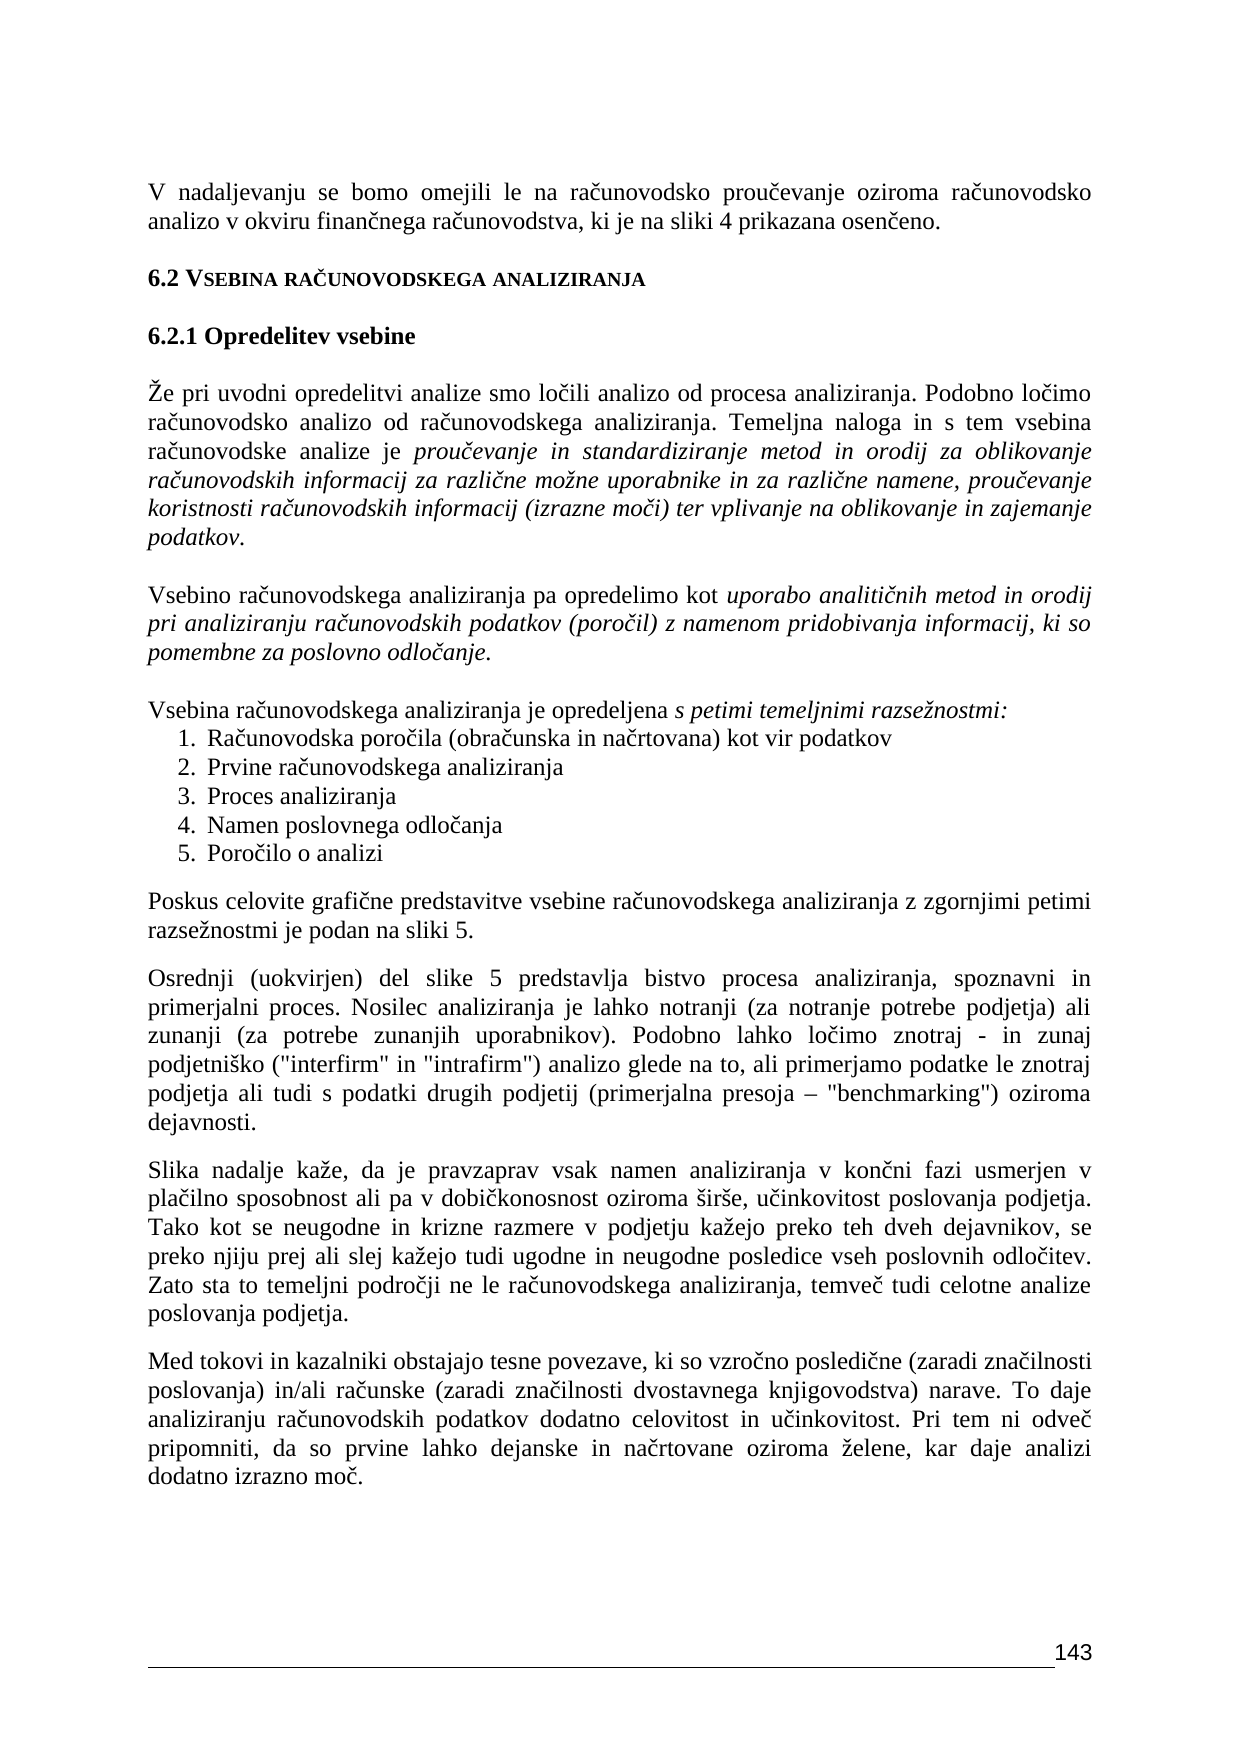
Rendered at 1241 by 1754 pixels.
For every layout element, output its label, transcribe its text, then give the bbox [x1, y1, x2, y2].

list Poročilo o analizi [177, 838, 1092, 867]
text Vsebina računovodskega analiziranja je opredeljena s petimi temeljnimi razsežnostmi: [148, 695, 1092, 723]
text Slika nadalje kaže, da je pravzaprav vsak namen analiziranja v končni fazi usmerjen v plačilno sposobnost ali pa v dobičkonosnost oziroma širše, učinkovitost poslovanja podjetja. Tako kot se neugodne in krizne razmere v podjetju kažejo preko teh dveh dejavnikov, se preko njiju prej ali slej kažejo tudi ugodne in neugodne posledice vseh poslovnih odločitev. Zato sta to temeljni področji ne le računovodskega analiziranja, temveč tudi celotne analize poslovanja podjetja. [148, 1155, 1092, 1327]
text Med tokovi in kazalniki obstajajo tesne povezave, ki so vzročno posledične (zaradi značilnosti poslovanja) in/ali računske (zaradi značilnosti dvostavnega knjigovodstva) narave. To daje analiziranju računovodskih podatkov dodatno celovitost in učinkovitost. Pri tem ni odveč pripomniti, da so prvine lahko dejanske in načrtovane oziroma želene, kar daje analizi dodatno izrazno moč. [148, 1346, 1092, 1490]
list Računovodska poročila (obračunska in načrtovana) kot vir podatkov [177, 723, 1092, 752]
text Osrednji (uokvirjen) del slike 5 predstavlja bistvo procesa analiziranja, spoznavni in primerjalni proces. Nosilec analiziranja je lahko notranji (za notranje potrebe podjetja) ali zunanji (za potrebe zunanjih uporabnikov). Podobno lahko ločimo znotraj - in zunaj podjetniško ("interfirm" in "intrafirm") analizo glede na to, ali primerjamo podatke le znotraj podjetja ali tudi s podatki drugih podjetij (primerjalna presoja – "benchmarking") oziroma dejavnosti. [148, 963, 1092, 1136]
list Proces analiziranja [177, 781, 1092, 810]
subtitle 6.2.1 Opredelitev vsebine [148, 321, 1092, 350]
text Že pri uvodni opredelitvi analize smo ločili analizo od procesa analiziranja. Podobno ločimo računovodsko analizo od računovodskega analiziranja. Temeljna naloga in s tem vsebina računovodske analize je proučevanje in standardiziranje metod in orodij za oblikovanje računovodskih informacij za različne možne uporabnike in za različne namene, proučevanje koristnosti računovodskih informacij (izrazne moči) ter vplivanje na oblikovanje in zajemanje podatkov. [148, 378, 1092, 551]
text Poskus celovite grafične predstavitve vsebine računovodskega analiziranja z zgornjimi petimi razsežnostmi je podan na sliki 5. [148, 886, 1092, 944]
text V nadaljevanju se bomo omejili le na računovodsko proučevanje oziroma računovodsko analizo v okviru finančnega računovodstva, ki je na sliki 4 prikazana osenčeno. [148, 177, 1092, 235]
list Namen poslovnega odločanja [177, 810, 1092, 838]
list Prvine računovodskega analiziranja [177, 752, 1092, 781]
text Vsebino računovodskega analiziranja pa opredelimo kot uporabo analitičnih metod in orodij pri analiziranju računovodskih podatkov (poročil) z namenom pridobivanja informacij, ki so pomembne za poslovno odločanje. [148, 580, 1092, 666]
subtitle 6.2 Vsebina računovodskega analiziranja [148, 263, 1092, 292]
